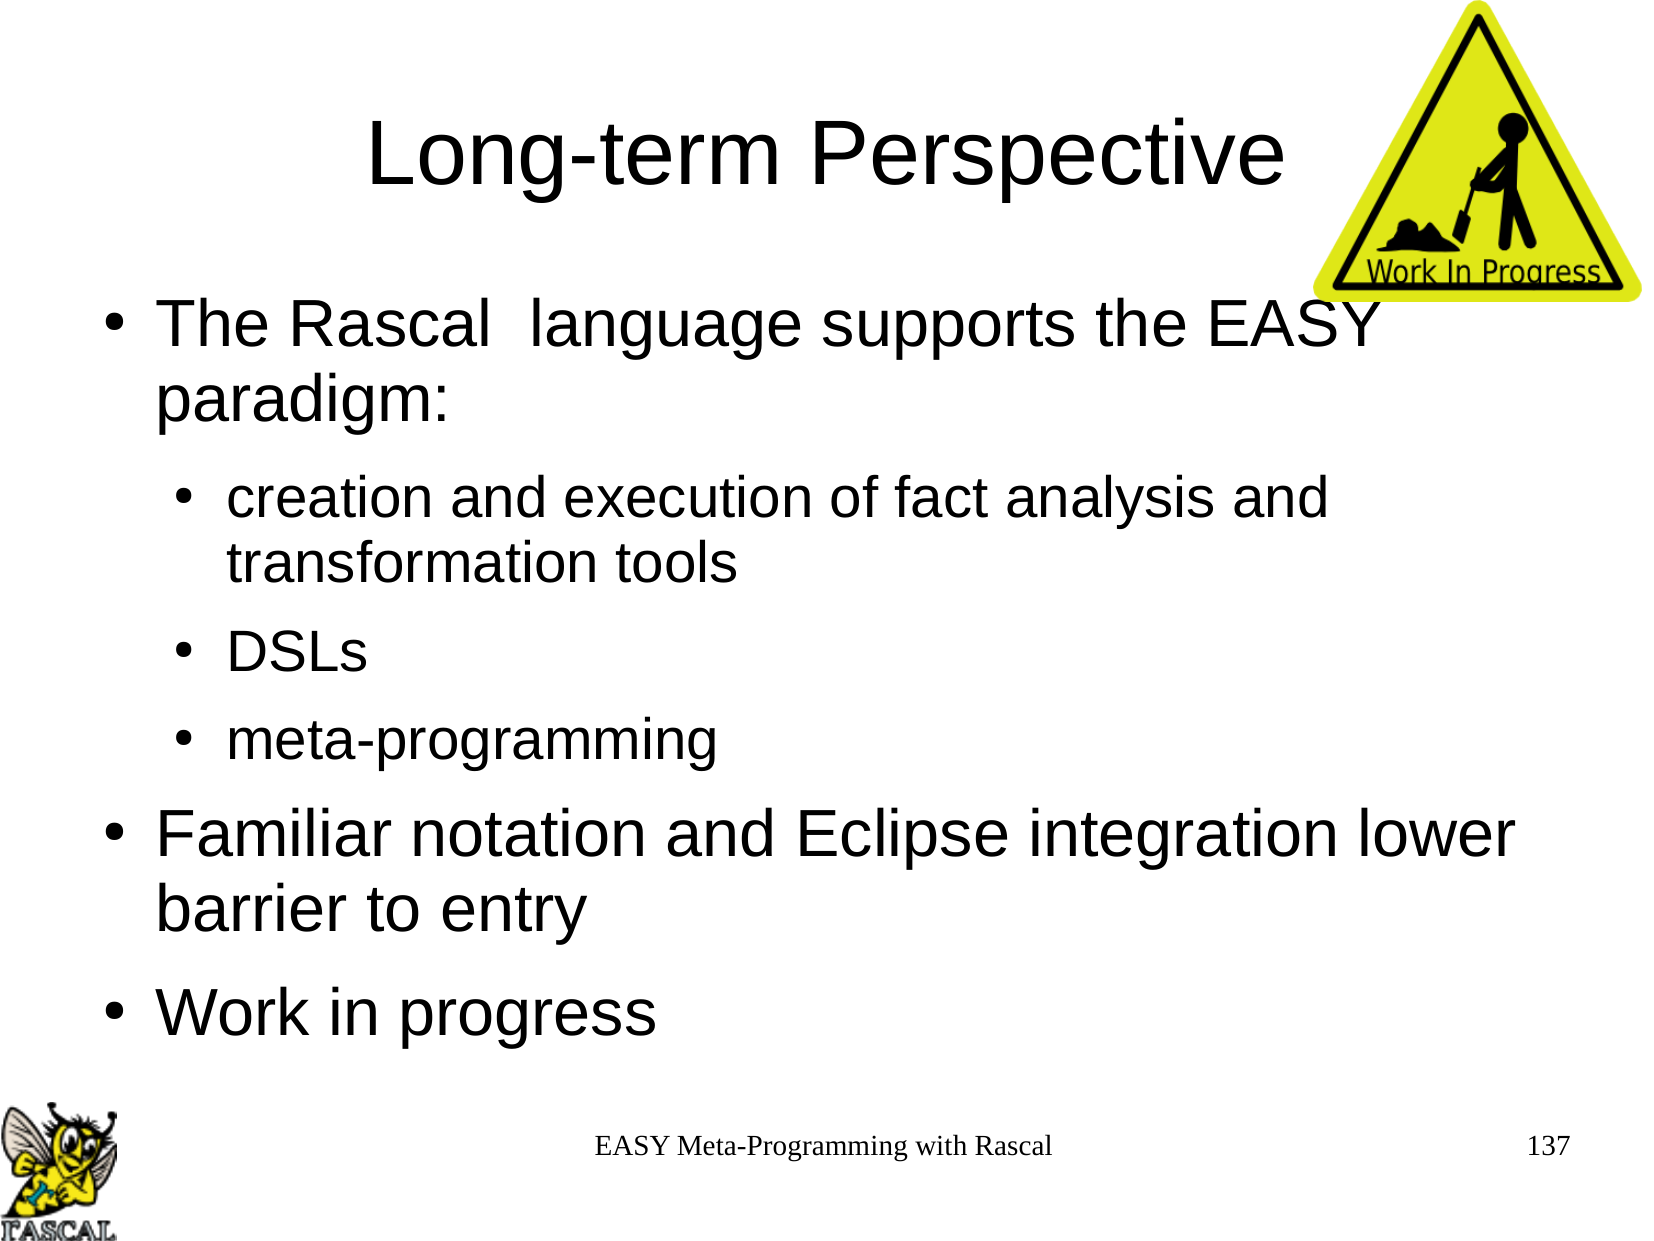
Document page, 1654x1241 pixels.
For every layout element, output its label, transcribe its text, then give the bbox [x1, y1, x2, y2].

picture [1313, 0, 1642, 302]
list The Rascal language supports the EASY paradigm: creation and execution of fact analysis and transformation tools DSLs meta-programming Familiar notation and Eclipse integration lower barrier to entry Work in progress [84, 285, 1573, 1105]
title Long-term Perspective [82, 49, 1313, 257]
picture [0, 1102, 117, 1241]
